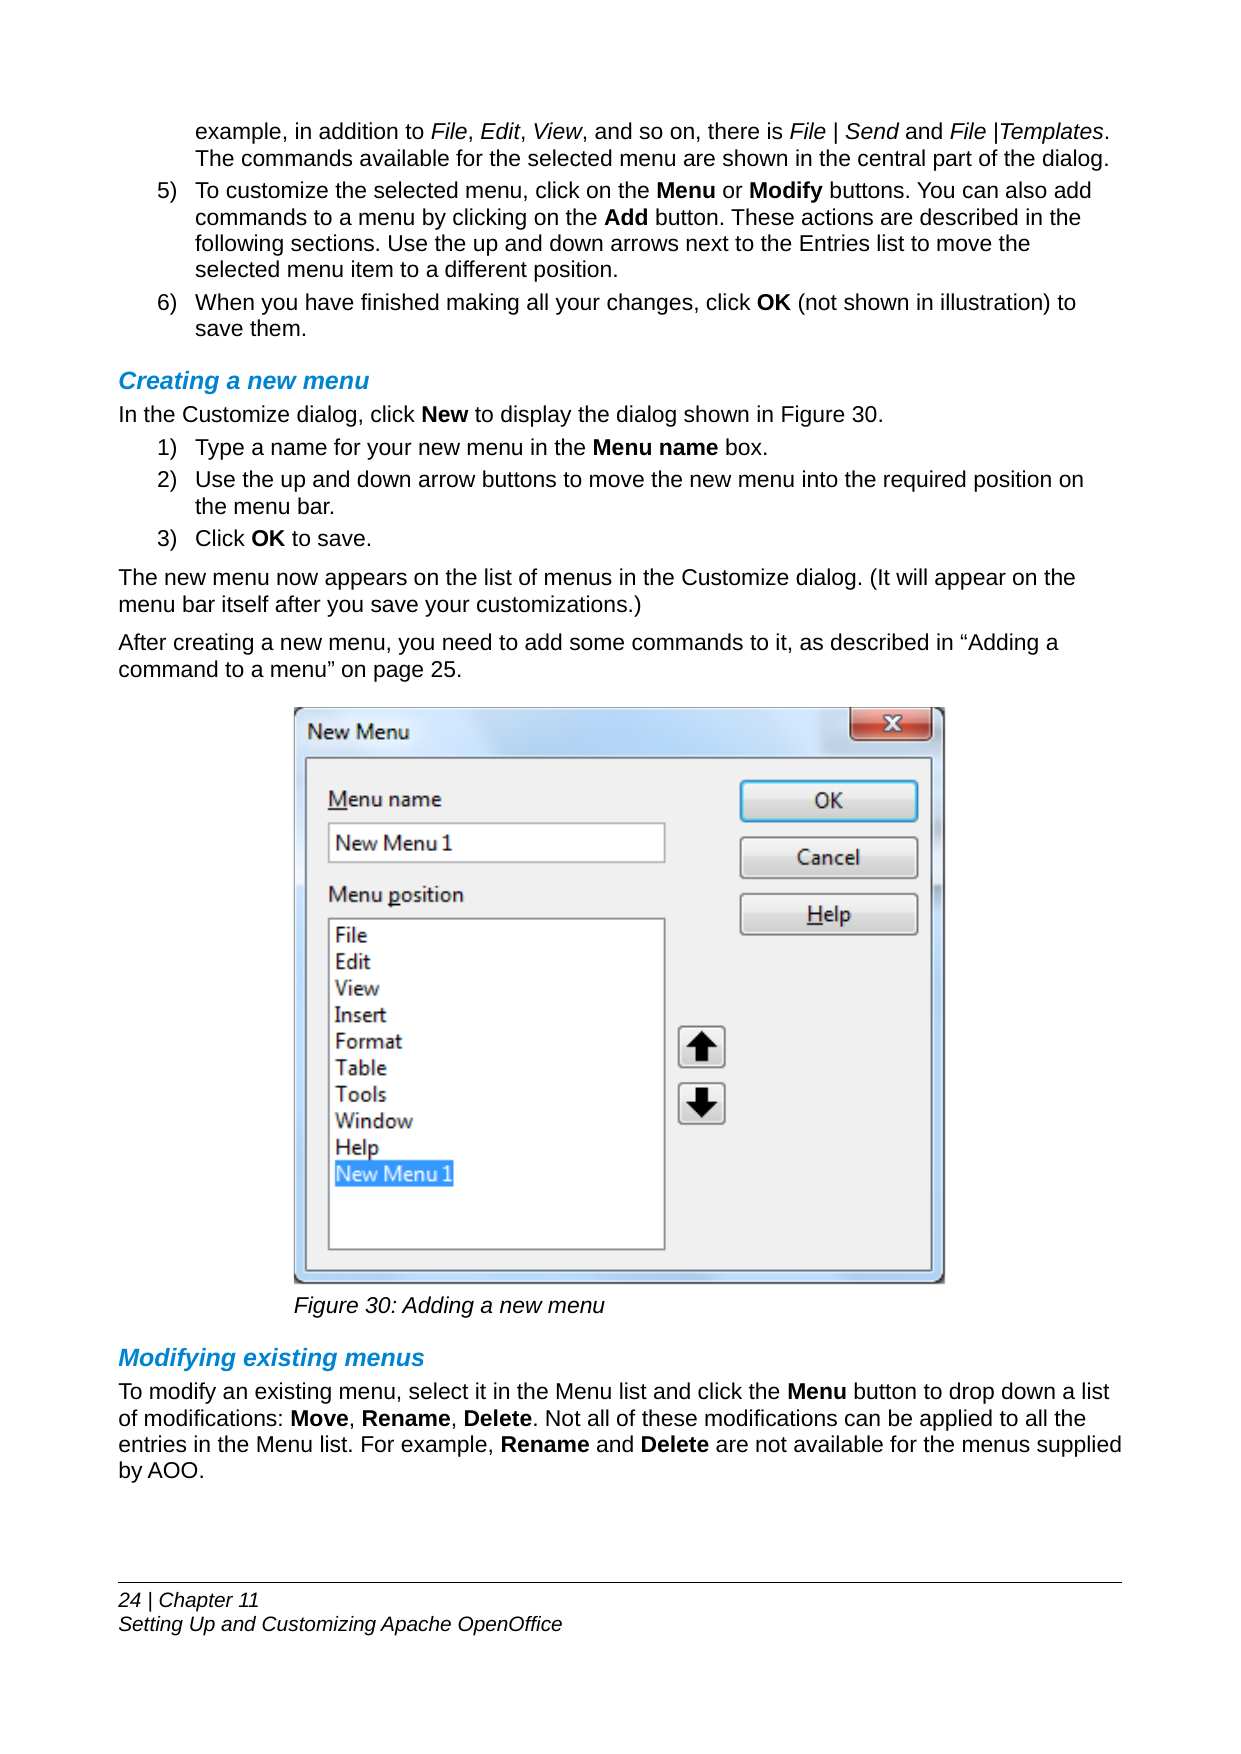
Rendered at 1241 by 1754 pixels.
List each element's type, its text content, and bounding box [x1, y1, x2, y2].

text Figure 30: Adding a new menu [294, 1292, 947, 1319]
list example, in addition to File, Edit, View, and so on, there is File | Send and File |Templates. The commands available for the selected menu are shown in the central part of the dialog. [177, 118, 1122, 171]
text After creating a new menu, you need to add some commands to it, as described in “Adding a command to a menu” on page 25. [118, 629, 1122, 682]
list To customize the selected menu, click on the Menu or Modify buttons. You can also add commands to a menu by clicking on the Add button. These actions are described in the following sections. Use the up and down arrows next to the Entries list to move the selected menu item to a different position. [177, 177, 1122, 282]
list Type a name for your new menu in the Menu name box. [177, 434, 1122, 460]
subtitle Creating a new menu [118, 366, 1122, 394]
text To modify an existing menu, select it in the Menu list and click the Menu button to drop down a list of modifications: Move, Rename, Delete. Not all of these modifications can be applied to all the entries in the Menu list. For example, Rename and Delete are not available for the menus supplied by AOO. [118, 1378, 1122, 1484]
text The new menu now appears on the list of menus in the Customize dialog. (It will appear on the menu bar itself after you save your customizations.) [118, 564, 1122, 617]
picture [293, 707, 947, 1286]
list Click OK to save. [177, 525, 1122, 552]
list When you have finished making all your changes, click OK (not shown in illustration) to save them. [177, 289, 1122, 341]
subtitle Modifying existing menus [118, 1343, 1122, 1372]
list In the Customize dialog, click New to display the dialog shown in Figure 30. [118, 401, 1122, 427]
list Use the up and down arrow buttons to move the new menu into the required position on the menu bar. [177, 466, 1122, 519]
